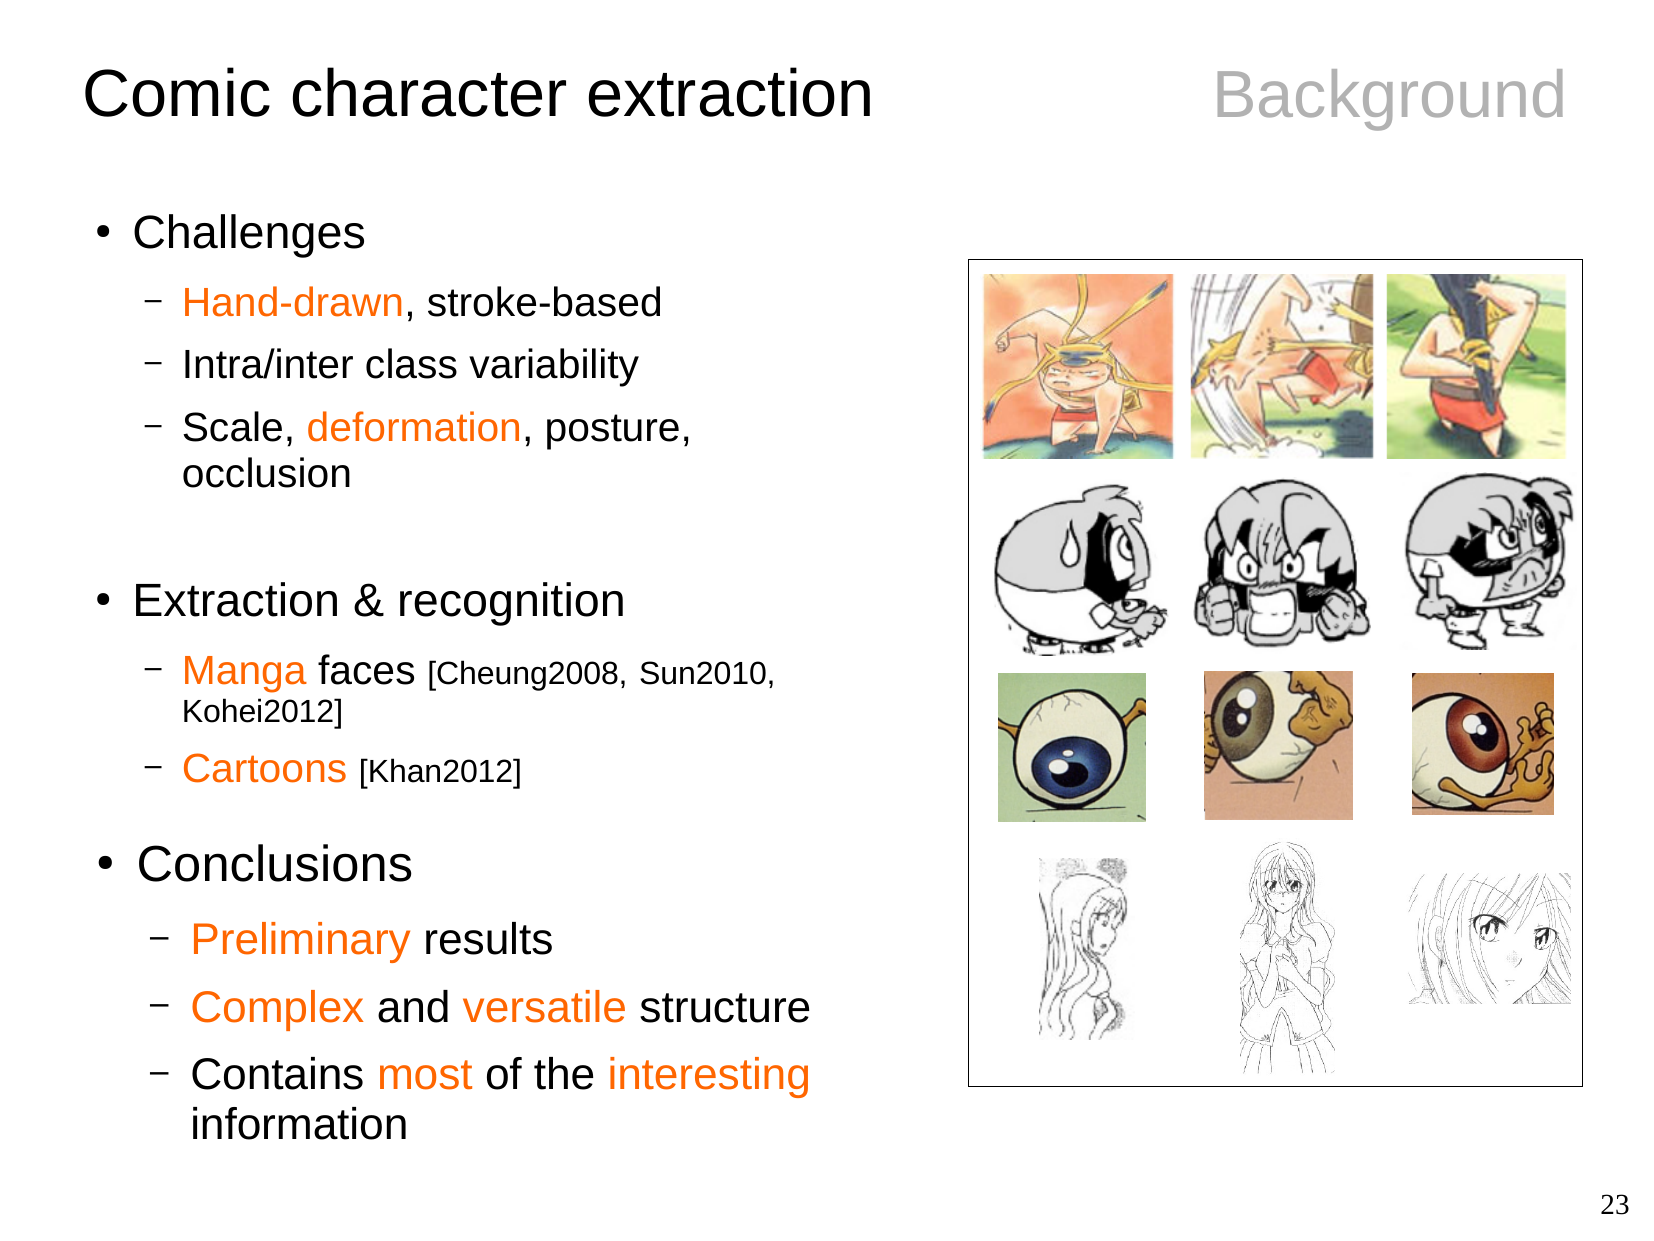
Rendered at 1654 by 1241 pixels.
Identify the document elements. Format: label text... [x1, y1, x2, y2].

picture [1240, 838, 1335, 1080]
picture [992, 478, 1170, 656]
picture [1204, 671, 1353, 820]
picture [1399, 472, 1577, 650]
list Challenges Hand-drawn, stroke-based Intra/inter class variability Scale, deformation, posture, occlusion Extraction & recognition Manga faces [Cheung2008, Sun2010, Kohei2012] Cartoons [Khan2012] [82, 206, 809, 792]
picture [1192, 477, 1371, 656]
picture [980, 274, 1568, 459]
picture [1412, 673, 1554, 815]
list Conclusions Preliminary results Complex and versatile structure Contains most of the interesting information [82, 835, 816, 1170]
title Comic character extraction [82, 47, 1571, 140]
picture [1405, 873, 1571, 1004]
picture [1039, 858, 1135, 1040]
picture [998, 673, 1146, 822]
